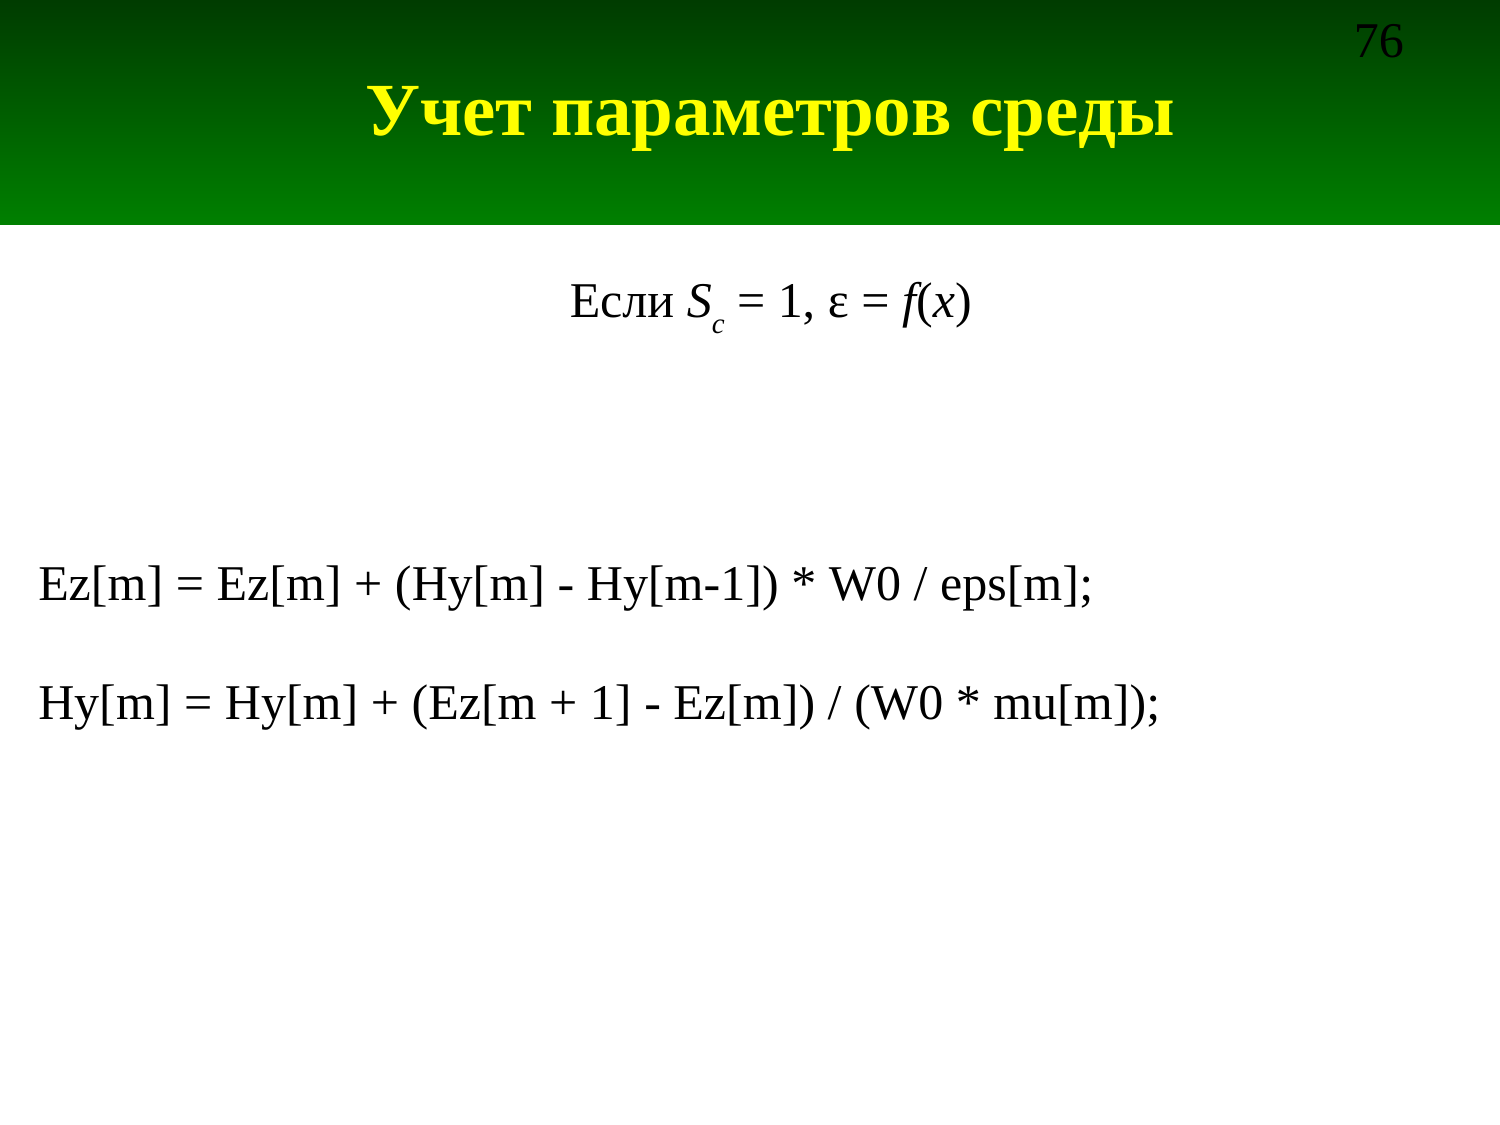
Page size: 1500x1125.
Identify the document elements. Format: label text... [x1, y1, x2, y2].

text_box Если Sc = 1, ε = f(x) [555, 259, 1022, 347]
title Учет параметров среды [100, 7, 1441, 204]
text_box Ez[m] = Ez[m] + (Hy[m] - Hy[m-1]) * W0 / eps[m]; Hy[m] = Hy[m] + (Ez[m + 1] - Ez[m]) / (W0 * mu[m]); [23, 543, 1465, 738]
